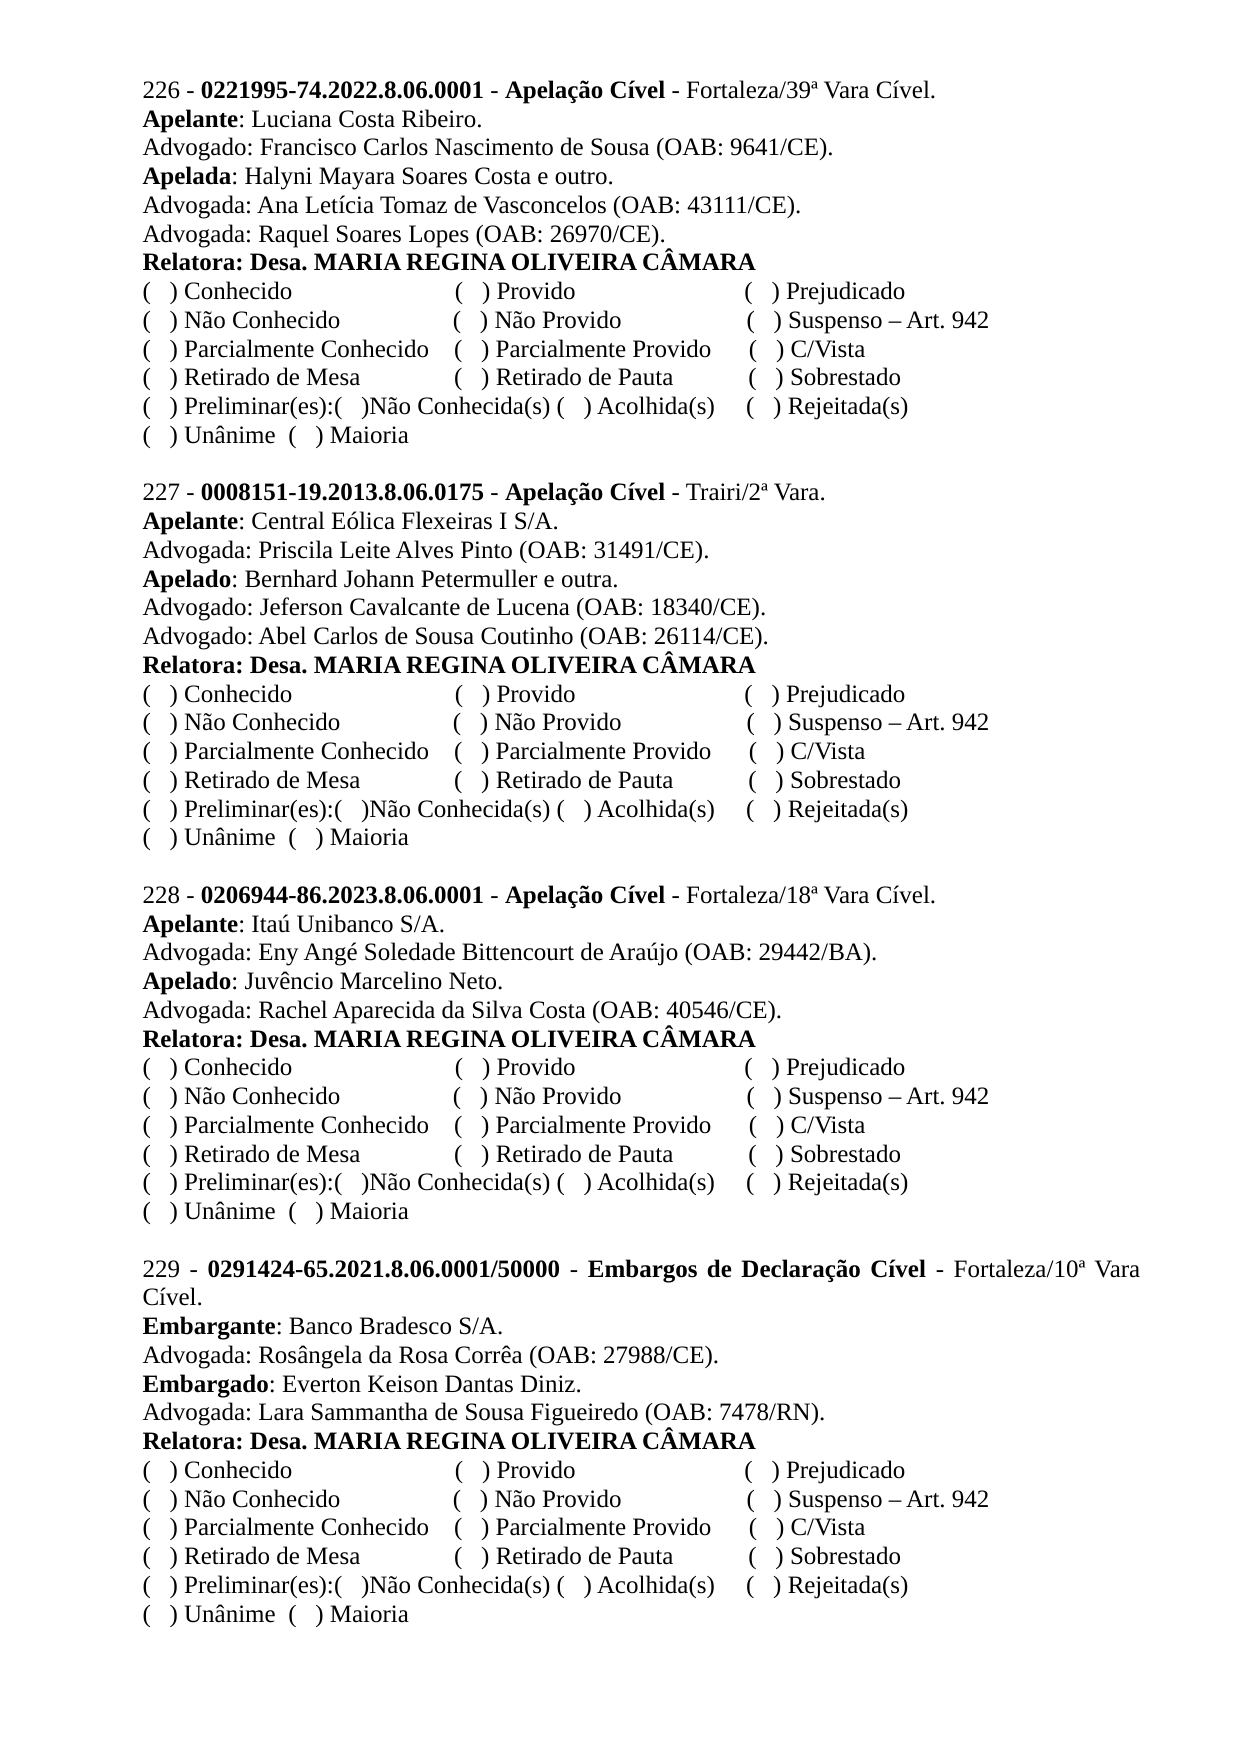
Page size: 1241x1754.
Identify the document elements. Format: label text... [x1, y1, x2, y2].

text ( ) Preliminar(es):( )Não Conhecida(s) ( ) Acolhida(s) ( ) Rejeitada(s) [142, 1570, 1158, 1599]
text ( ) Retirado de Mesa ( ) Retirado de Pauta ( ) Sobrestado [142, 1139, 1158, 1167]
text Apelante: Central Eólica Flexeiras I S/A. [142, 506, 1141, 535]
text ( ) Retirado de Mesa ( ) Retirado de Pauta ( ) Sobrestado [142, 362, 1158, 391]
text Advogada: Raquel Soares Lopes (OAB: 26970/CE). [142, 219, 1141, 247]
text Apelante: Luciana Costa Ribeiro. [142, 104, 1141, 132]
text ( ) Preliminar(es):( )Não Conhecida(s) ( ) Acolhida(s) ( ) Rejeitada(s) [142, 391, 1158, 420]
text ( ) Não Conhecido ( ) Não Provido ( ) Suspenso – Art. 942 [142, 1484, 1158, 1512]
text ( ) Unânime ( ) Maioria [142, 420, 1158, 449]
text ( ) Unânime ( ) Maioria [142, 1196, 1158, 1225]
text ( ) Não Conhecido ( ) Não Provido ( ) Suspenso – Art. 942 [142, 1081, 1158, 1110]
text Advogada: Lara Sammantha de Sousa Figueiredo (OAB: 7478/RN). [142, 1397, 1141, 1426]
text Embargante: Banco Bradesco S/A. [142, 1311, 1141, 1340]
text ( ) Conhecido ( ) Provido ( ) Prejudicado [142, 1455, 1141, 1484]
text ( ) Unânime ( ) Maioria [142, 822, 1158, 851]
text Advogada: Ana Letícia Tomaz de Vasconcelos (OAB: 43111/CE). [142, 190, 1141, 219]
text Apelada: Halyni Mayara Soares Costa e outro. [142, 161, 1141, 190]
text Apelante: Itaú Unibanco S/A. [142, 909, 1141, 937]
text ( ) Conhecido ( ) Provido ( ) Prejudicado [142, 276, 1141, 305]
text Relatora: Desa. MARIA REGINA OLIVEIRA CÂMARA [142, 650, 1141, 679]
text Embargado: Everton Keison Dantas Diniz. [142, 1369, 1141, 1397]
text 228 - 0206944-86.2023.8.06.0001 - Apelação Cível - Fortaleza/18ª Vara Cível. [142, 880, 1141, 909]
text ( ) Parcialmente Conhecido ( ) Parcialmente Provido ( ) C/Vista [142, 1512, 1158, 1541]
text Relatora: Desa. MARIA REGINA OLIVEIRA CÂMARA [142, 247, 1141, 276]
text ( ) Preliminar(es):( )Não Conhecida(s) ( ) Acolhida(s) ( ) Rejeitada(s) [142, 794, 1158, 822]
text ( ) Parcialmente Conhecido ( ) Parcialmente Provido ( ) C/Vista [142, 736, 1158, 765]
text 227 - 0008151-19.2013.8.06.0175 - Apelação Cível - Trairi/2ª Vara. [142, 477, 1141, 506]
text Advogada: Rachel Aparecida da Silva Costa (OAB: 40546/CE). [142, 995, 1141, 1024]
text ( ) Retirado de Mesa ( ) Retirado de Pauta ( ) Sobrestado [142, 1541, 1158, 1570]
text 226 - 0221995-74.2022.8.06.0001 - Apelação Cível - Fortaleza/39ª Vara Cível. [142, 75, 1141, 104]
text Advogada: Eny Angé Soledade Bittencourt de Araújo (OAB: 29442/BA). [142, 937, 1141, 966]
text ( ) Não Conhecido ( ) Não Provido ( ) Suspenso – Art. 942 [142, 707, 1158, 736]
text ( ) Parcialmente Conhecido ( ) Parcialmente Provido ( ) C/Vista [142, 1110, 1158, 1139]
text Advogada: Priscila Leite Alves Pinto (OAB: 31491/CE). [142, 535, 1141, 564]
text ( ) Preliminar(es):( )Não Conhecida(s) ( ) Acolhida(s) ( ) Rejeitada(s) [142, 1167, 1158, 1196]
text Advogado: Jeferson Cavalcante de Lucena (OAB: 18340/CE). [142, 592, 1141, 621]
text Relatora: Desa. MARIA REGINA OLIVEIRA CÂMARA [142, 1024, 1141, 1052]
text ( ) Conhecido ( ) Provido ( ) Prejudicado [142, 1052, 1141, 1081]
text 229 - 0291424-65.2021.8.06.0001/50000 - Embargos de Declaração Cível - Fortaleza/10ª Vara Cível. [142, 1254, 1141, 1311]
text Advogada: Rosângela da Rosa Corrêa (OAB: 27988/CE). [142, 1340, 1141, 1369]
text ( ) Parcialmente Conhecido ( ) Parcialmente Provido ( ) C/Vista [142, 334, 1158, 362]
text Apelado: Juvêncio Marcelino Neto. [142, 966, 1141, 995]
text ( ) Retirado de Mesa ( ) Retirado de Pauta ( ) Sobrestado [142, 765, 1158, 794]
text ( ) Unânime ( ) Maioria [142, 1599, 1158, 1627]
text Relatora: Desa. MARIA REGINA OLIVEIRA CÂMARA [142, 1426, 1141, 1455]
text Advogado: Abel Carlos de Sousa Coutinho (OAB: 26114/CE). [142, 621, 1141, 650]
text Apelado: Bernhard Johann Petermuller e outra. [142, 564, 1141, 592]
text ( ) Conhecido ( ) Provido ( ) Prejudicado [142, 679, 1141, 707]
text ( ) Não Conhecido ( ) Não Provido ( ) Suspenso – Art. 942 [142, 305, 1158, 334]
text Advogado: Francisco Carlos Nascimento de Sousa (OAB: 9641/CE). [142, 132, 1141, 161]
